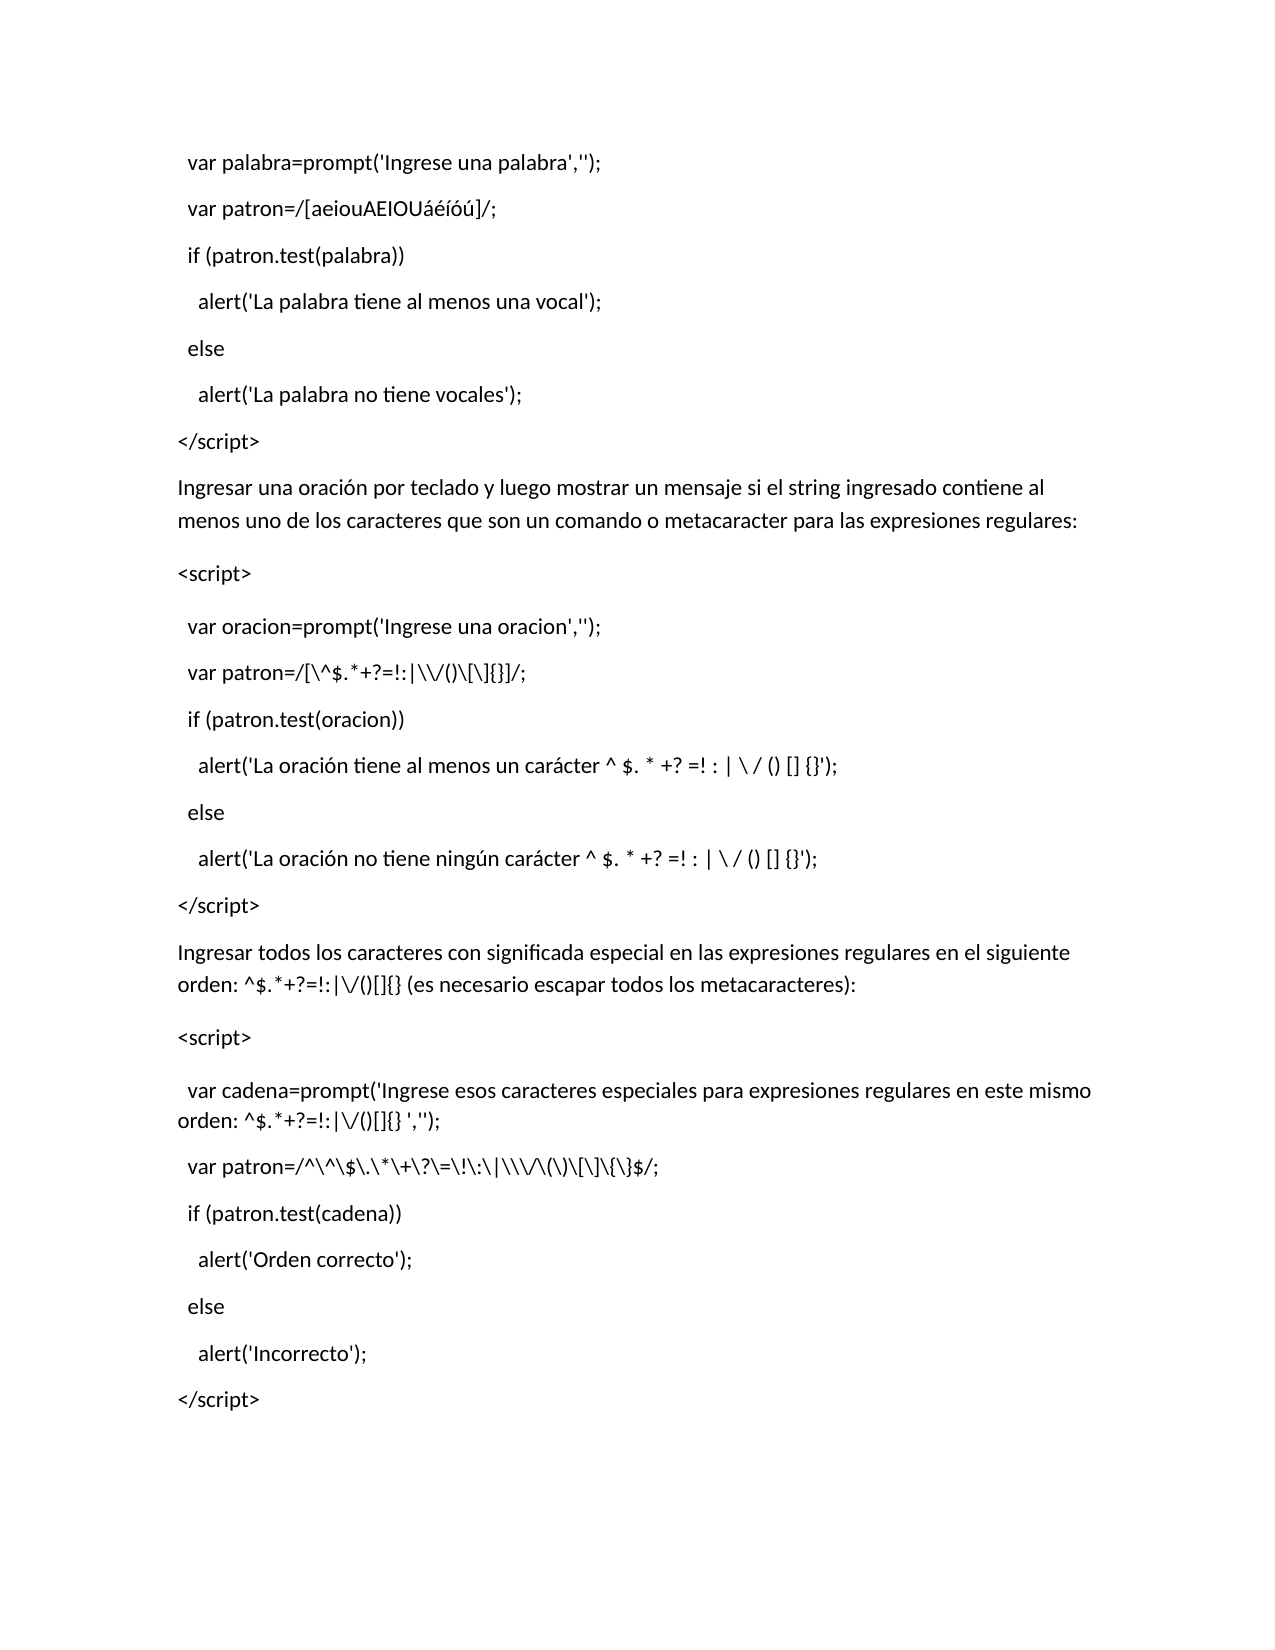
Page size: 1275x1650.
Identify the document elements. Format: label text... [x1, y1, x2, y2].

text if (patron.test(cadena)) [177, 1199, 1098, 1227]
text if (patron.test(oracion)) [177, 705, 1098, 733]
text </script> [177, 427, 1098, 455]
text var patron=/[\^$.*+?=!:|\\/()\[\]{}]/; [177, 658, 1098, 686]
text var oracion=prompt('Ingrese una oracion',''); [177, 612, 1098, 640]
text alert('Orden correcto'); [177, 1246, 1098, 1273]
text else [177, 334, 1098, 362]
text alert('La palabra tiene al menos una vocal'); [177, 287, 1098, 315]
text </script> [177, 891, 1098, 919]
text var palabra=prompt('Ingrese una palabra',''); [177, 148, 1098, 176]
text Ingresar una oración por teclado y luego mostrar un mensaje si el string ingresado contiene al menos uno de los caracteres que son un comando o metacaracter para las expresiones regulares: [177, 473, 1098, 534]
text if (patron.test(palabra)) [177, 241, 1098, 269]
text Ingresar todos los caracteres con significada especial en las expresiones regulares en el siguiente orden: ^$.*+?=!:|\/()[]{} (es necesario escapar todos los metacaracteres): [177, 938, 1098, 998]
text <script> [177, 1023, 1098, 1051]
text else [177, 1292, 1098, 1320]
text else [177, 798, 1098, 826]
text var patron=/[aeiouAEIOUáéíóú]/; [177, 194, 1098, 222]
text alert('Incorrecto'); [177, 1339, 1098, 1367]
text alert('La oración tiene al menos un carácter ^ $. * +? =! : | \ / () [] {}'); [177, 751, 1098, 779]
text var cadena=prompt('Ingrese esos caracteres especiales para expresiones regulares en este mismo orden: ^$.*+?=!:|\/()[]{} ',''); [177, 1076, 1098, 1134]
text alert('La palabra no tiene vocales'); [177, 380, 1098, 408]
text <script> [177, 559, 1098, 587]
text </script> [177, 1385, 1098, 1413]
text var patron=/^\^\$\.\*\+\?\=\!\:\|\\\/\(\)\[\]\{\}$/; [177, 1152, 1098, 1180]
text alert('La oración no tiene ningún carácter ^ $. * +? =! : | \ / () [] {}'); [177, 844, 1098, 873]
